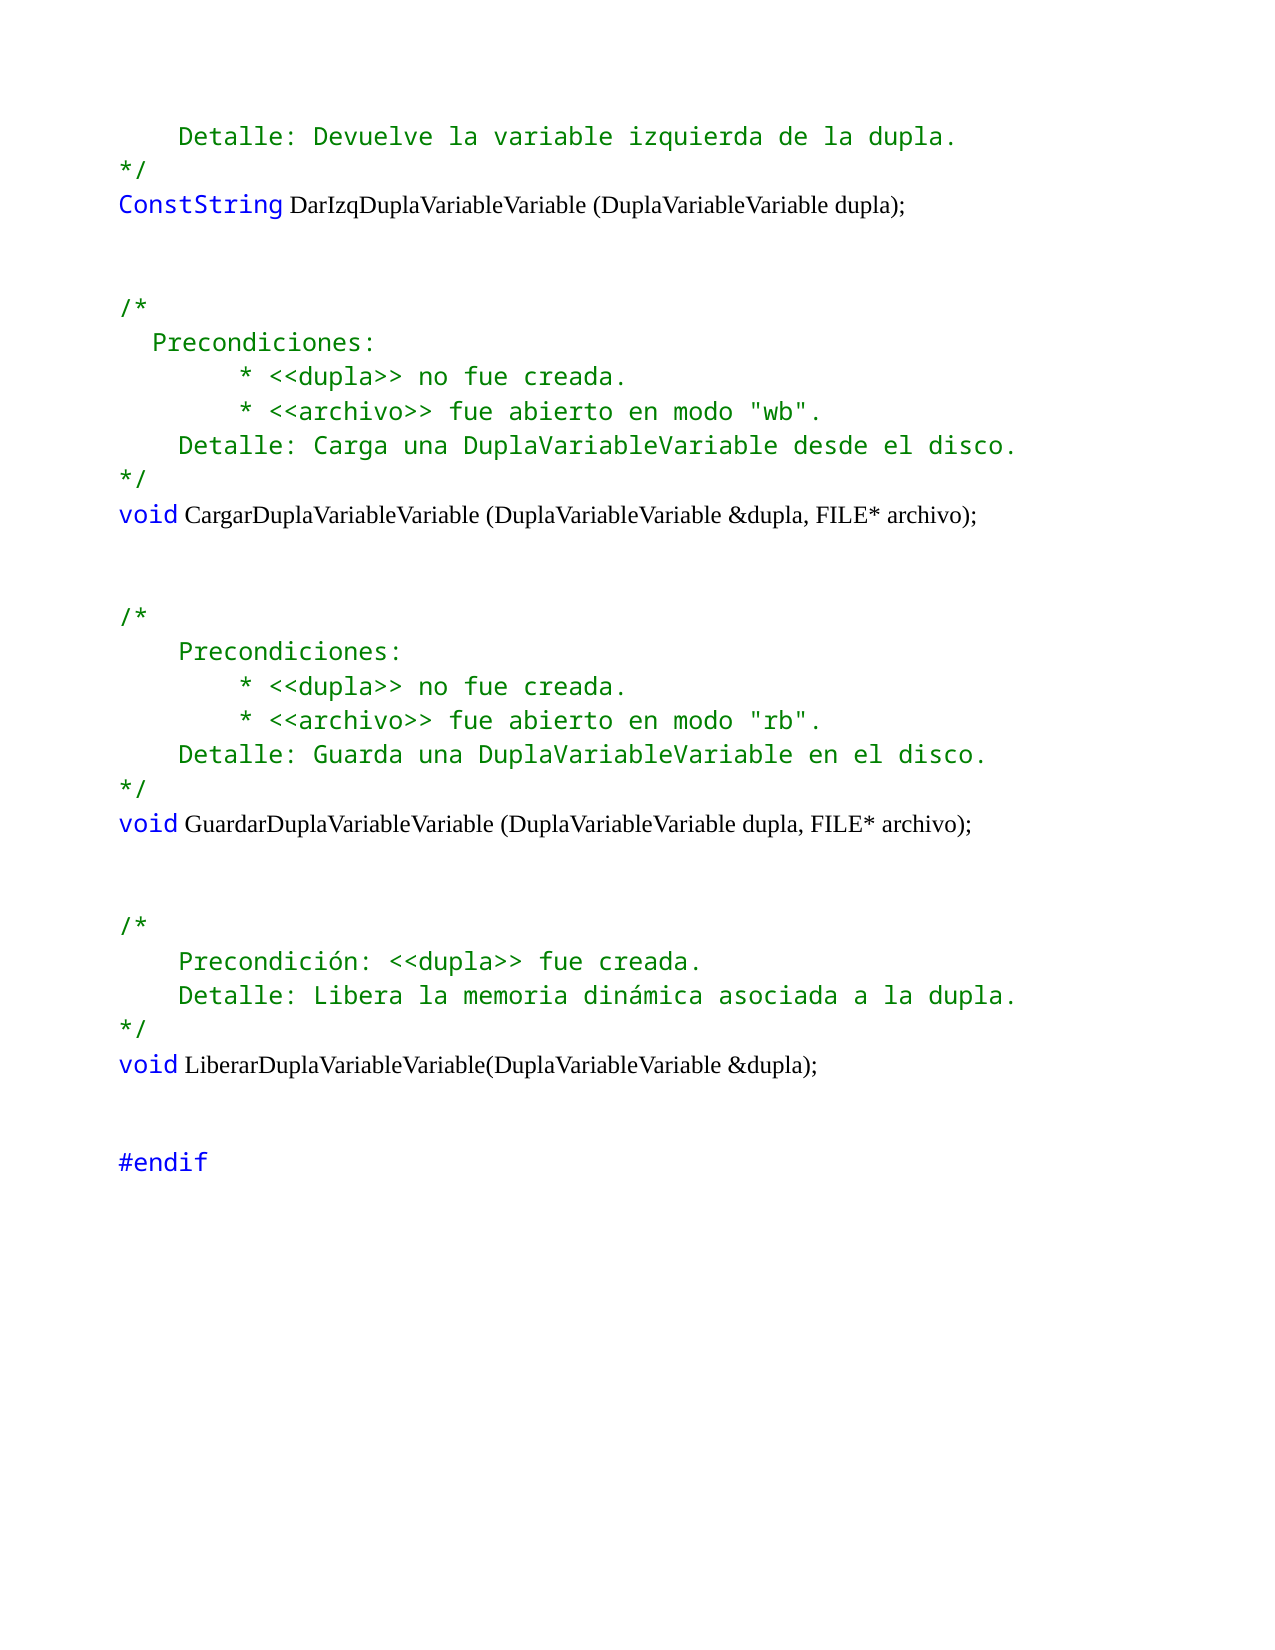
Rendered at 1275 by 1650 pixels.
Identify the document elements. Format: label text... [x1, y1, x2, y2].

text Precondiciones: [118, 634, 1157, 668]
text #endif [118, 1144, 1157, 1179]
text ConstString DarIzqDuplaVariableVariable (DuplaVariableVariable dupla); [118, 187, 1157, 221]
text /* [118, 290, 1157, 324]
text */ [118, 771, 1157, 806]
text * <<archivo>> fue abierto en modo "wb". [118, 393, 1157, 427]
text Detalle: Guarda una DuplaVariableVariable en el disco. [118, 737, 1157, 771]
text void LiberarDuplaVariableVariable(DuplaVariableVariable &dupla); [118, 1046, 1157, 1081]
text /* [118, 599, 1157, 634]
text */ [118, 462, 1157, 496]
text void GuardarDuplaVariableVariable (DuplaVariableVariable dupla, FILE* archivo); [118, 806, 1157, 840]
text * <<dupla>> no fue creada. [118, 668, 1157, 702]
text Detalle: Libera la memoria dinámica asociada a la dupla. [118, 977, 1157, 1012]
text void CargarDuplaVariableVariable (DuplaVariableVariable &dupla, FILE* archivo); [118, 496, 1157, 531]
text */ [118, 1012, 1157, 1046]
text * <<archivo>> fue abierto en modo "rb". [118, 702, 1157, 737]
text */ [118, 152, 1157, 187]
text Precondición: <<dupla>> fue creada. [118, 943, 1157, 977]
text Detalle: Devuelve la variable izquierda de la dupla. [118, 118, 1157, 152]
text * <<dupla>> no fue creada. [118, 359, 1157, 393]
text Detalle: Carga una DuplaVariableVariable desde el disco. [118, 427, 1157, 462]
text /* [118, 909, 1157, 943]
text Precondiciones: [118, 324, 1157, 359]
